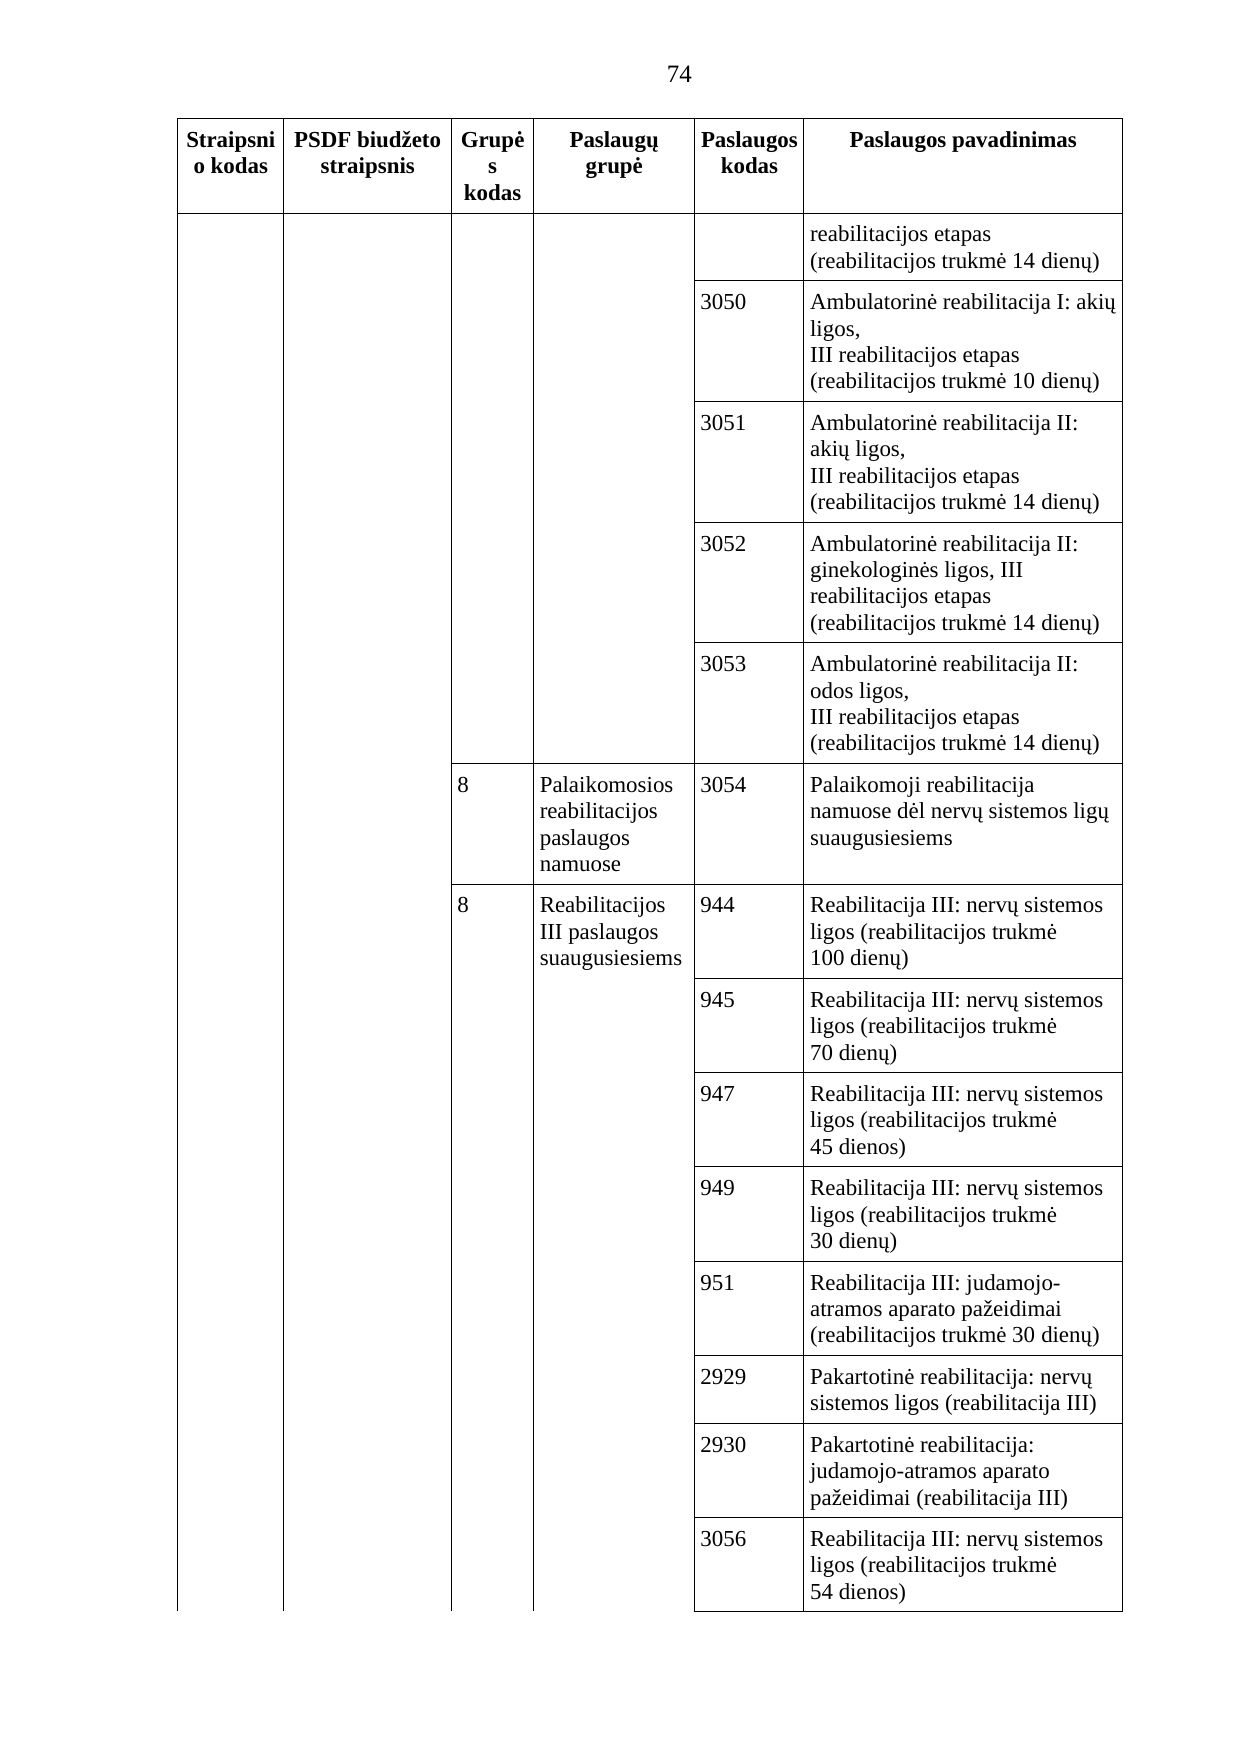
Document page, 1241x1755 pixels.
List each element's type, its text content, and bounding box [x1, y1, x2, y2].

table_cell [695, 214, 803, 280]
table_cell 3054 [695, 764, 803, 883]
table_cell Ambulatorinė reabilitacija I: akių ligos, III reabilitacijos etapas (reabilitacijos trukmė 10 dienų) [804, 281, 1122, 401]
table_cell 944 [695, 885, 803, 978]
table_cell [178, 763, 283, 883]
table_cell [178, 1261, 283, 1355]
table_cell [452, 522, 533, 642]
table_cell [534, 978, 694, 1072]
table_cell [452, 978, 533, 1072]
table_cell Pakartotinė reabilitacija: nervų sistemos ligos (reabilitacija III) [804, 1356, 1122, 1423]
table_cell [534, 1166, 694, 1261]
table_cell Pakartotinė reabilitacija: judamojo-atramos aparato pažeidimai (reabilitacija III) [804, 1424, 1122, 1517]
table_cell [534, 1517, 694, 1611]
table_cell 3052 [695, 523, 803, 642]
table_cell [452, 1423, 533, 1517]
table_cell [284, 401, 451, 522]
table_cell 3053 [695, 643, 803, 763]
table_cell Reabilitacija III: judamojo-atramos aparato pažeidimai (reabilitacijos trukmė 30 dienų) [804, 1262, 1122, 1355]
table_cell [452, 1517, 533, 1611]
table_cell 2929 [695, 1356, 803, 1423]
table_cell [534, 401, 694, 522]
table_cell [534, 1423, 694, 1517]
table_cell [534, 1261, 694, 1355]
table_cell [452, 401, 533, 522]
table_cell 8 [452, 885, 533, 978]
table_cell [178, 1517, 283, 1611]
table_cell [284, 280, 451, 401]
table_cell [452, 1072, 533, 1166]
table_cell [178, 522, 283, 642]
table_cell [284, 1355, 451, 1423]
table_cell 947 [695, 1073, 803, 1166]
table_header Paslaugos kodas [695, 119, 803, 212]
table_header Paslaugos pavadinimas [804, 119, 1122, 212]
table_cell [284, 1166, 451, 1261]
table_cell 8 [452, 764, 533, 883]
table_cell [284, 522, 451, 642]
table_cell [178, 280, 283, 401]
table_cell 945 [695, 979, 803, 1072]
table_cell 3051 [695, 402, 803, 522]
table_cell [452, 1355, 533, 1423]
table_cell [534, 280, 694, 401]
table_cell [452, 280, 533, 401]
table_header Paslaugų grupė [534, 119, 694, 212]
table_cell [452, 1261, 533, 1355]
table_cell Reabilitacija III: nervų sistemos ligos (reabilitacijos trukmė 45 dienos) [804, 1073, 1122, 1166]
table_cell [284, 214, 451, 280]
table_cell Reabilitacija III: nervų sistemos ligos (reabilitacijos trukmė 70 dienų) [804, 979, 1122, 1072]
table_cell [534, 214, 694, 280]
table_header Grupės kodas [452, 119, 533, 212]
table_cell Reabilitacija III: nervų sistemos ligos (reabilitacijos trukmė 100 dienų) [804, 885, 1122, 978]
table_cell [284, 763, 451, 883]
table_cell Ambulatorinė reabilitacija II: ginekologinės ligos, III reabilitacijos etapas (reabilitacijos trukmė 14 dienų) [804, 523, 1122, 642]
table_cell [178, 978, 283, 1072]
table_cell [178, 884, 283, 978]
table_cell 951 [695, 1262, 803, 1355]
table_cell [534, 1072, 694, 1166]
table_cell [284, 642, 451, 763]
table_cell [534, 642, 694, 763]
table_cell [284, 1072, 451, 1166]
table_cell [284, 884, 451, 978]
table_cell Reabilitacija III: nervų sistemos ligos (reabilitacijos trukmė 30 dienų) [804, 1167, 1122, 1261]
table_cell [534, 522, 694, 642]
table_cell [452, 642, 533, 763]
table_cell [284, 1423, 451, 1517]
table_cell [284, 978, 451, 1072]
table_cell Palaikomosios reabilitacijos paslaugos namuose [534, 764, 694, 883]
table_cell [178, 1072, 283, 1166]
table_cell 3056 [695, 1518, 803, 1611]
table_cell Ambulatorinė reabilitacija II: akių ligos, III reabilitacijos etapas (reabilitacijos trukmė 14 dienų) [804, 402, 1122, 522]
table_header Straipsnio kodas [178, 119, 283, 212]
table_cell [178, 642, 283, 763]
table_cell [284, 1261, 451, 1355]
table_cell [452, 1166, 533, 1261]
table_cell 3050 [695, 281, 803, 401]
table_cell Ambulatorinė reabilitacija II: odos ligos, III reabilitacijos etapas (reabilitacijos trukmė 14 dienų) [804, 643, 1122, 763]
table_cell [284, 1517, 451, 1611]
table_cell [178, 1355, 283, 1423]
table_cell Reabilitacijos III paslaugos suaugusiesiems [534, 885, 694, 978]
table_cell reabilitacijos etapas (reabilitacijos trukmė 14 dienų) [804, 214, 1122, 280]
table_cell [178, 401, 283, 522]
table_cell Reabilitacija III: nervų sistemos ligos (reabilitacijos trukmė 54 dienos) [804, 1518, 1122, 1611]
table_cell [452, 214, 533, 280]
table_cell [178, 1423, 283, 1517]
table_cell [178, 214, 283, 280]
table_cell [534, 1355, 694, 1423]
table_cell Palaikomoji reabilitacija namuose dėl nervų sistemos ligų suaugusiesiems [804, 764, 1122, 883]
table_cell [178, 1166, 283, 1261]
table_cell 2930 [695, 1424, 803, 1517]
table_header PSDF biudžeto straipsnis [284, 119, 451, 212]
table_cell 949 [695, 1167, 803, 1261]
